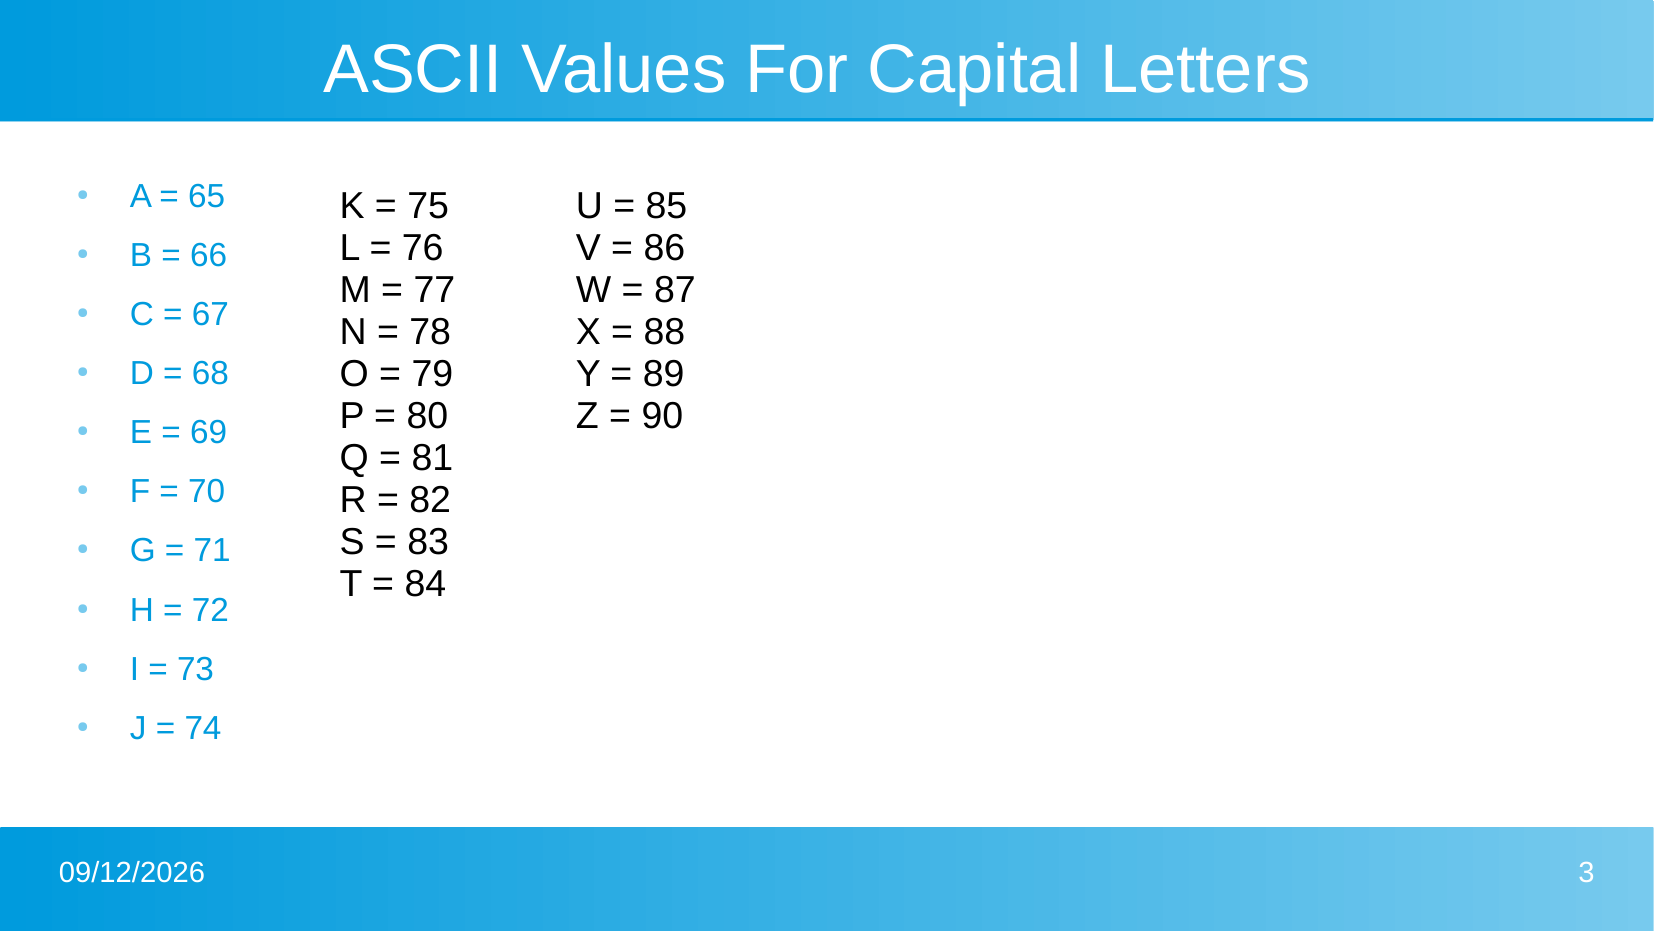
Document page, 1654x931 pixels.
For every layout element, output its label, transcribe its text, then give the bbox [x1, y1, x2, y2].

title ASCII Values For Capital Letters [59, 29, 1595, 108]
text_box U = 85 V = 86 W = 87 X = 88 Y = 89 Z = 90 [561, 177, 827, 444]
text_box K = 75 L = 76 M = 77 N = 78 O = 79 P = 80 Q = 81 R = 82 S = 83 T = 84 [324, 177, 502, 612]
list A = 65 B = 66 C = 67 D = 68 E = 69 F = 70 G = 71 H = 72 I = 73 J = 74 [59, 177, 325, 768]
